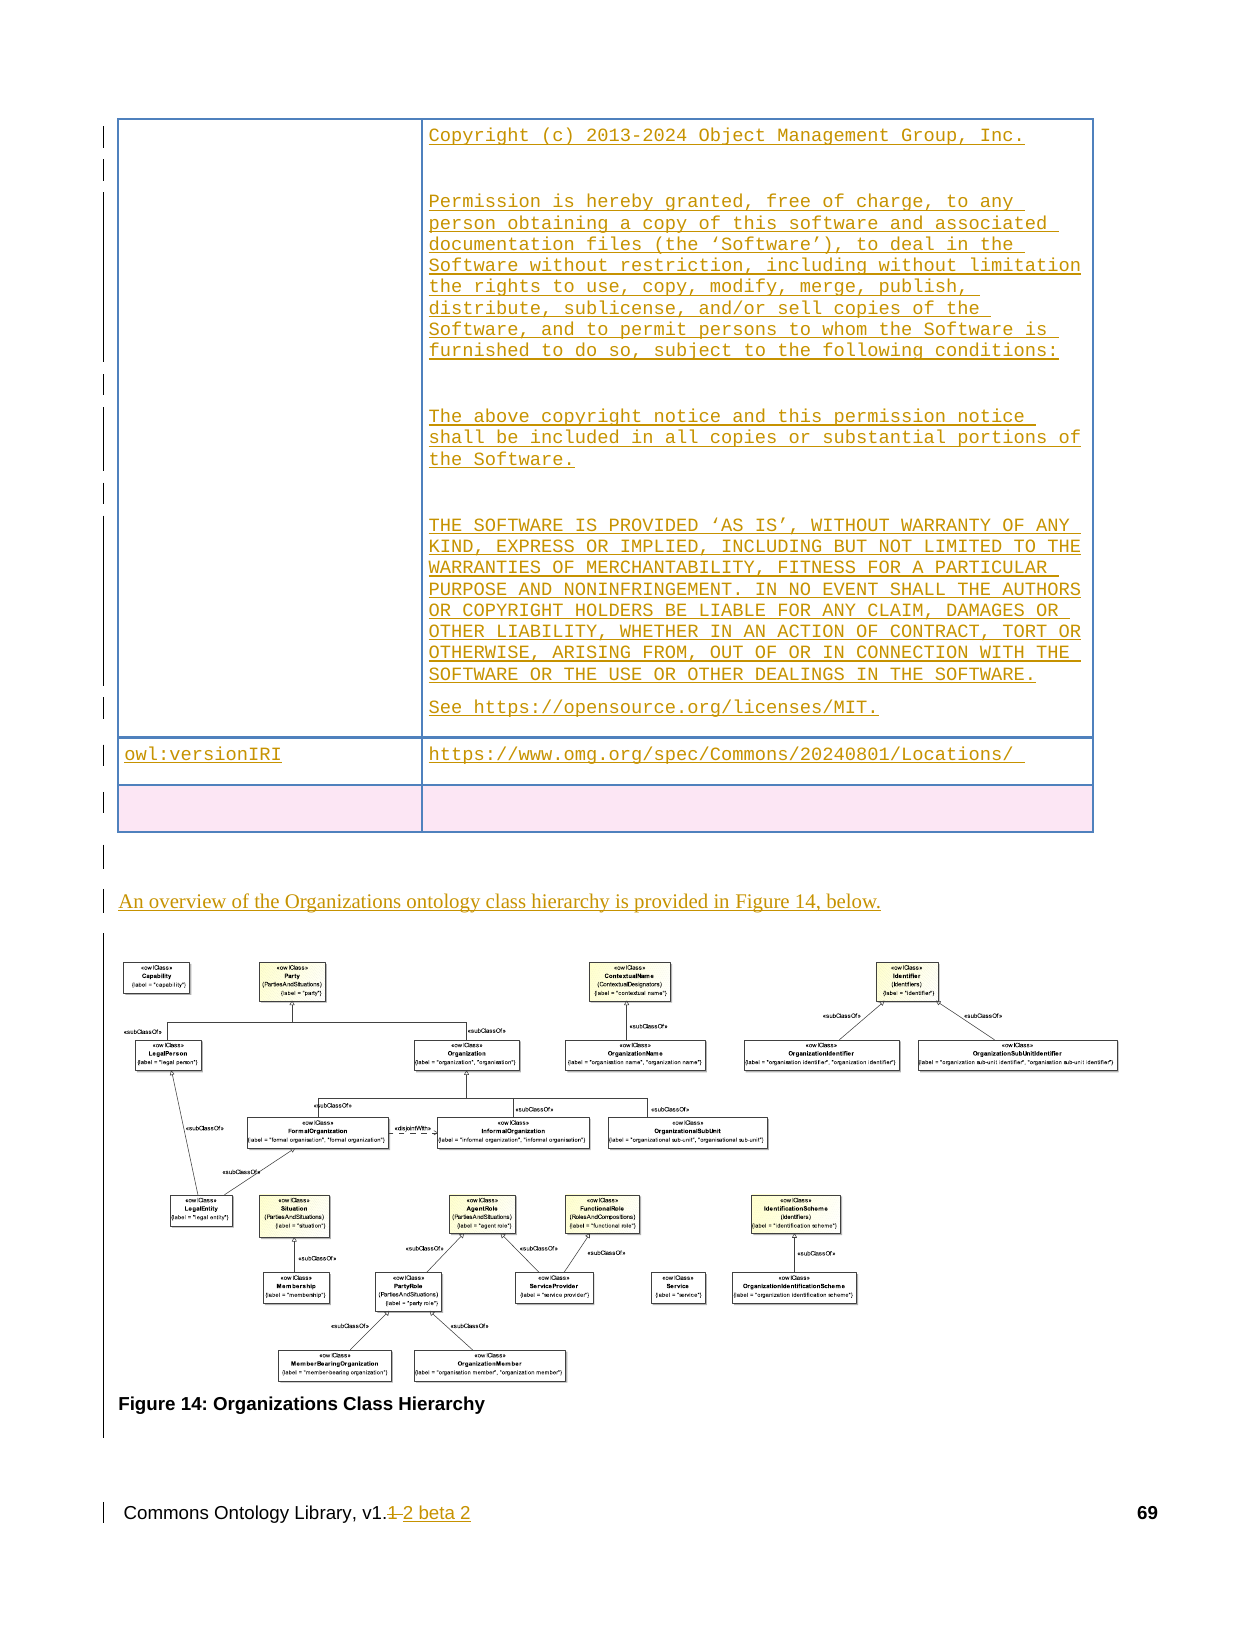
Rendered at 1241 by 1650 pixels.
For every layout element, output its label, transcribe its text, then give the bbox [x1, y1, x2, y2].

table_cell owl:versionIRI [119, 739, 421, 784]
table_cell Copyright (c) 2013-2024 Object Management Group, Inc. Permission is hereby granted, free of charge, to any person obtaining a copy of this software and associated documentation files (the ‘Software’), to deal in the Software without restriction, including without limitation the rights to use, copy, modify, merge, publish, distribute, sublicense, and/or sell copies of the Software, and to permit persons to whom the Software is furnished to do so, subject to the following conditions: The above copyright notice and this permission notice shall be included in all copies or substantial portions of the Software. THE SOFTWARE IS PROVIDED ‘AS IS’, WITHOUT WARRANTY OF ANY KIND, EXPRESS OR IMPLIED, INCLUDING BUT NOT LIMITED TO THE WARRANTIES OF MERCHANTABILITY, FITNESS FOR A PARTICULAR PURPOSE AND NONINFRINGEMENT. IN NO EVENT SHALL THE AUTHORS OR COPYRIGHT HOLDERS BE LIABLE FOR ANY CLAIM, DAMAGES OR OTHER LIABILITY, WHETHER IN AN ACTION OF CONTRACT, TORT OR OTHERWISE, ARISING FROM, OUT OF OR IN CONNECTION WITH THE SOFTWARE OR THE USE OR OTHER DEALINGS IN THE SOFTWARE. See https://opensource.org/licenses/MIT. [423, 120, 1092, 736]
table_cell https://www.omg.org/spec/Commons/20240801/Locations/ [423, 739, 1092, 784]
text An overview of the Organizations ontology class hierarchy is provided in Figure 14, below. [118, 889, 1122, 913]
table_cell [119, 120, 421, 736]
text Figure 14: Organizations Class Hierarchy [118, 1387, 1122, 1414]
